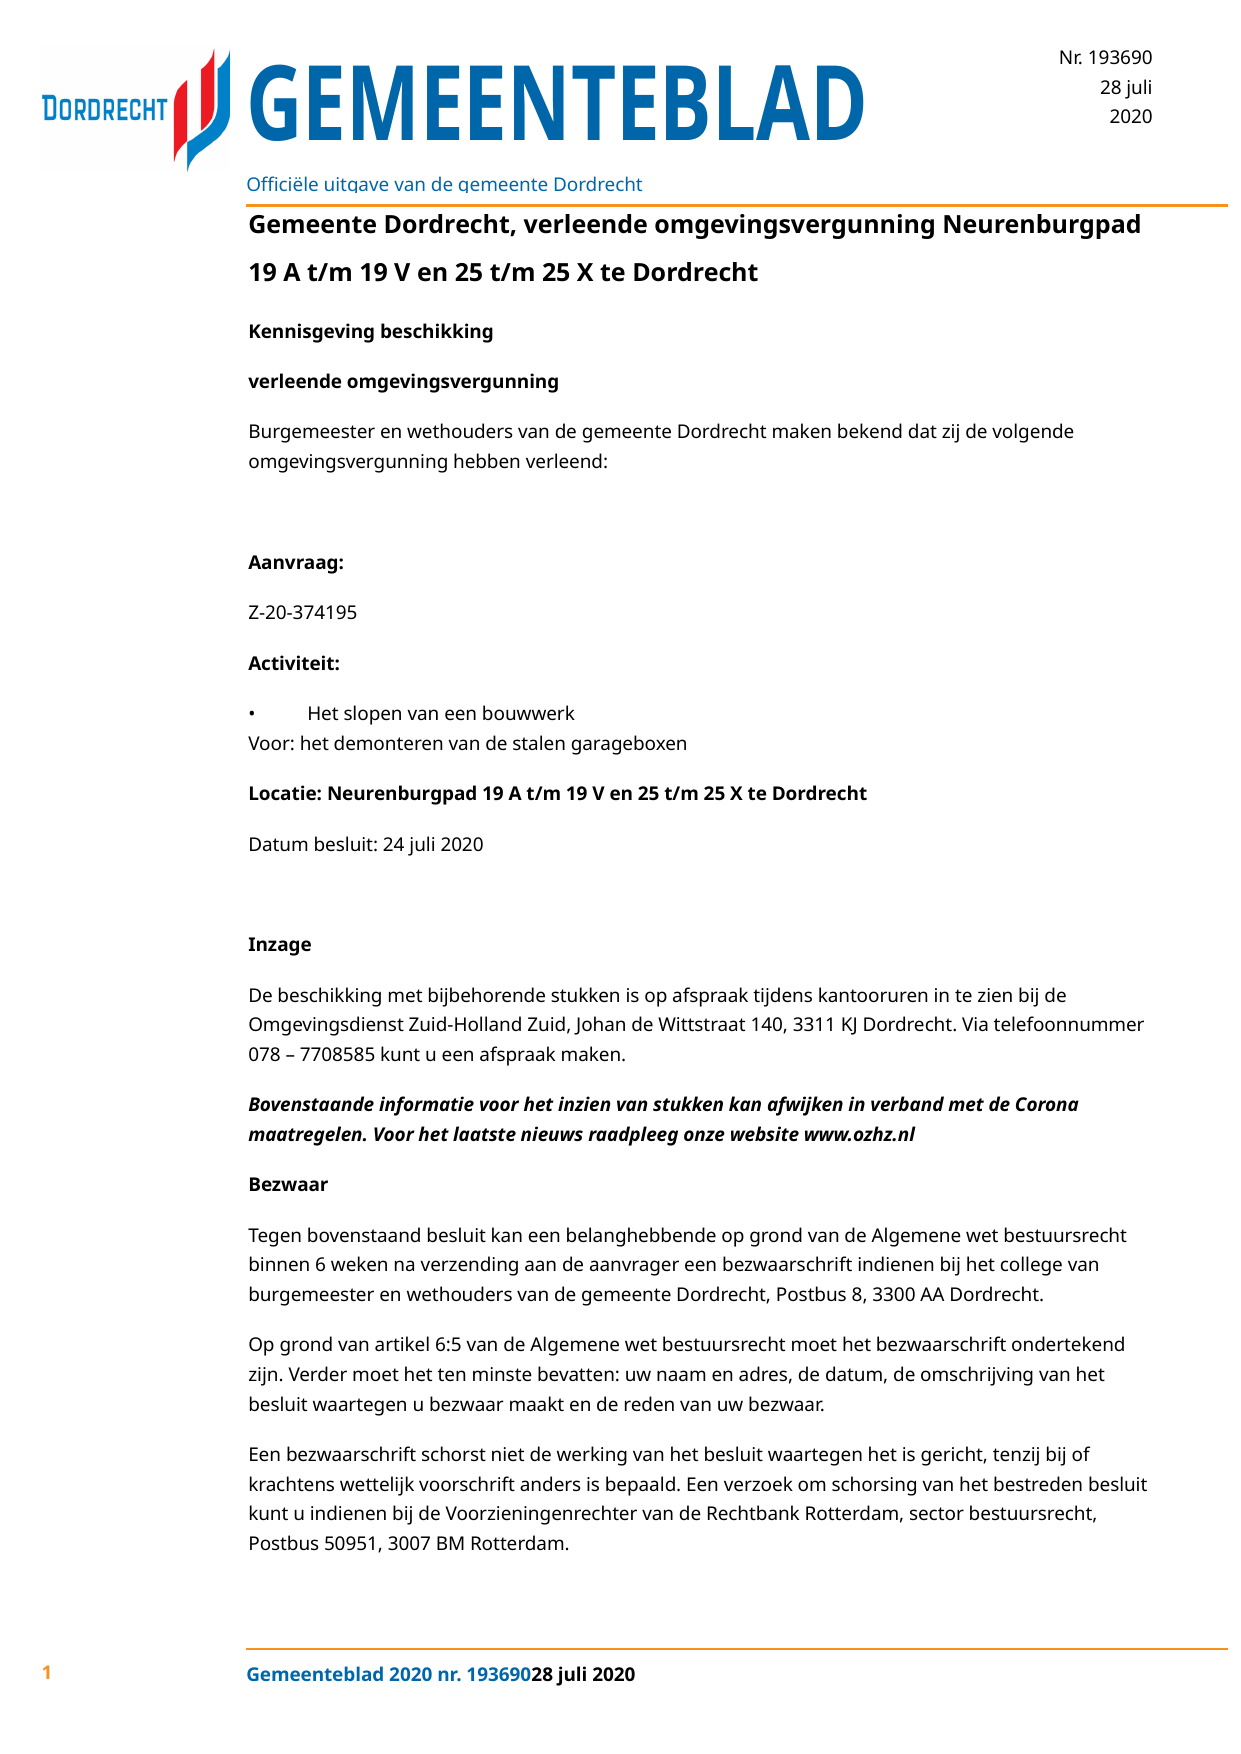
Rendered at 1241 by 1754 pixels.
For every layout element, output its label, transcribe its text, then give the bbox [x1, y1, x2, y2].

text Bezwaar [248, 1172, 1152, 1197]
text Tegen bovenstaand besluit kan een belanghebbende op grond van de Algemene wet bestuursrecht binnen 6 weken na verzending aan de aanvrager een bezwaarschrift indienen bij het college van burgemeester en wethouders van de gemeente Dordrecht, Postbus 8, 3300 AA Dordrecht. [248, 1222, 1152, 1307]
text Voor: het demonteren van de stalen garageboxen [248, 730, 1152, 756]
text Activiteit: [248, 650, 1152, 676]
text verleende omgevingsvergunning [248, 368, 1152, 394]
text Gemeente Dordrecht, verleende omgevingsvergunning Neurenburgpad 19 A t/m 19 V en 25 t/m 25 X te Dordrecht [248, 207, 1152, 288]
text Locatie: Neurenburgpad 19 A t/m 19 V en 25 t/m 25 X te Dordrecht [248, 780, 1152, 806]
text Een bezwaarschrift schorst niet de werking van het besluit waartegen het is gericht, tenzij bij of krachtens wettelijk voorschrift anders is bepaald. Een verzoek om schorsing van het bestreden besluit kunt u indienen bij de Voorzieningenrechter van de Rechtbank Rotterdam, sector bestuursrecht, Postbus 50951, 3007 BM Rotterdam. [248, 1441, 1152, 1556]
text Bovenstaande informatie voor het inzien van stukken kan afwijken in verband met de Corona maatregelen. Voor het laatste nieuws raadpleeg onze website www.ozhz.nl [248, 1092, 1152, 1147]
text Burgemeester en wethouders van de gemeente Dordrecht maken bekend dat zij de volgende omgevingsvergunning hebben verleend: [248, 419, 1152, 474]
text De beschikking met bijbehorende stukken is op afspraak tijdens kantooruren in te zien bij de Omgevingsdienst Zuid-Holland Zuid, Johan de Wittstraat 140, 3311 KJ Dordrecht. Via telefoonnummer 078 – 7708585 kunt u een afspraak maken. [248, 982, 1152, 1067]
text Op grond van artikel 6:5 van de Algemene wet bestuursrecht moet het bezwaarschrift ondertekend zijn. Verder moet het ten minste bevatten: uw naam en adres, de datum, de omschrijving van het besluit waartegen u bezwaar maakt en de reden van uw bezwaar. [248, 1332, 1152, 1417]
text Inzage [248, 932, 1152, 957]
text Z-20-374195 [248, 599, 1152, 625]
picture [41, 47, 231, 172]
text Aanvraag: [248, 549, 1152, 575]
text Datum besluit: 24 juli 2020 [248, 831, 1152, 857]
text Kennisgeving beschikking [248, 318, 1152, 344]
list Het slopen van een bouwwerk [248, 700, 1152, 726]
